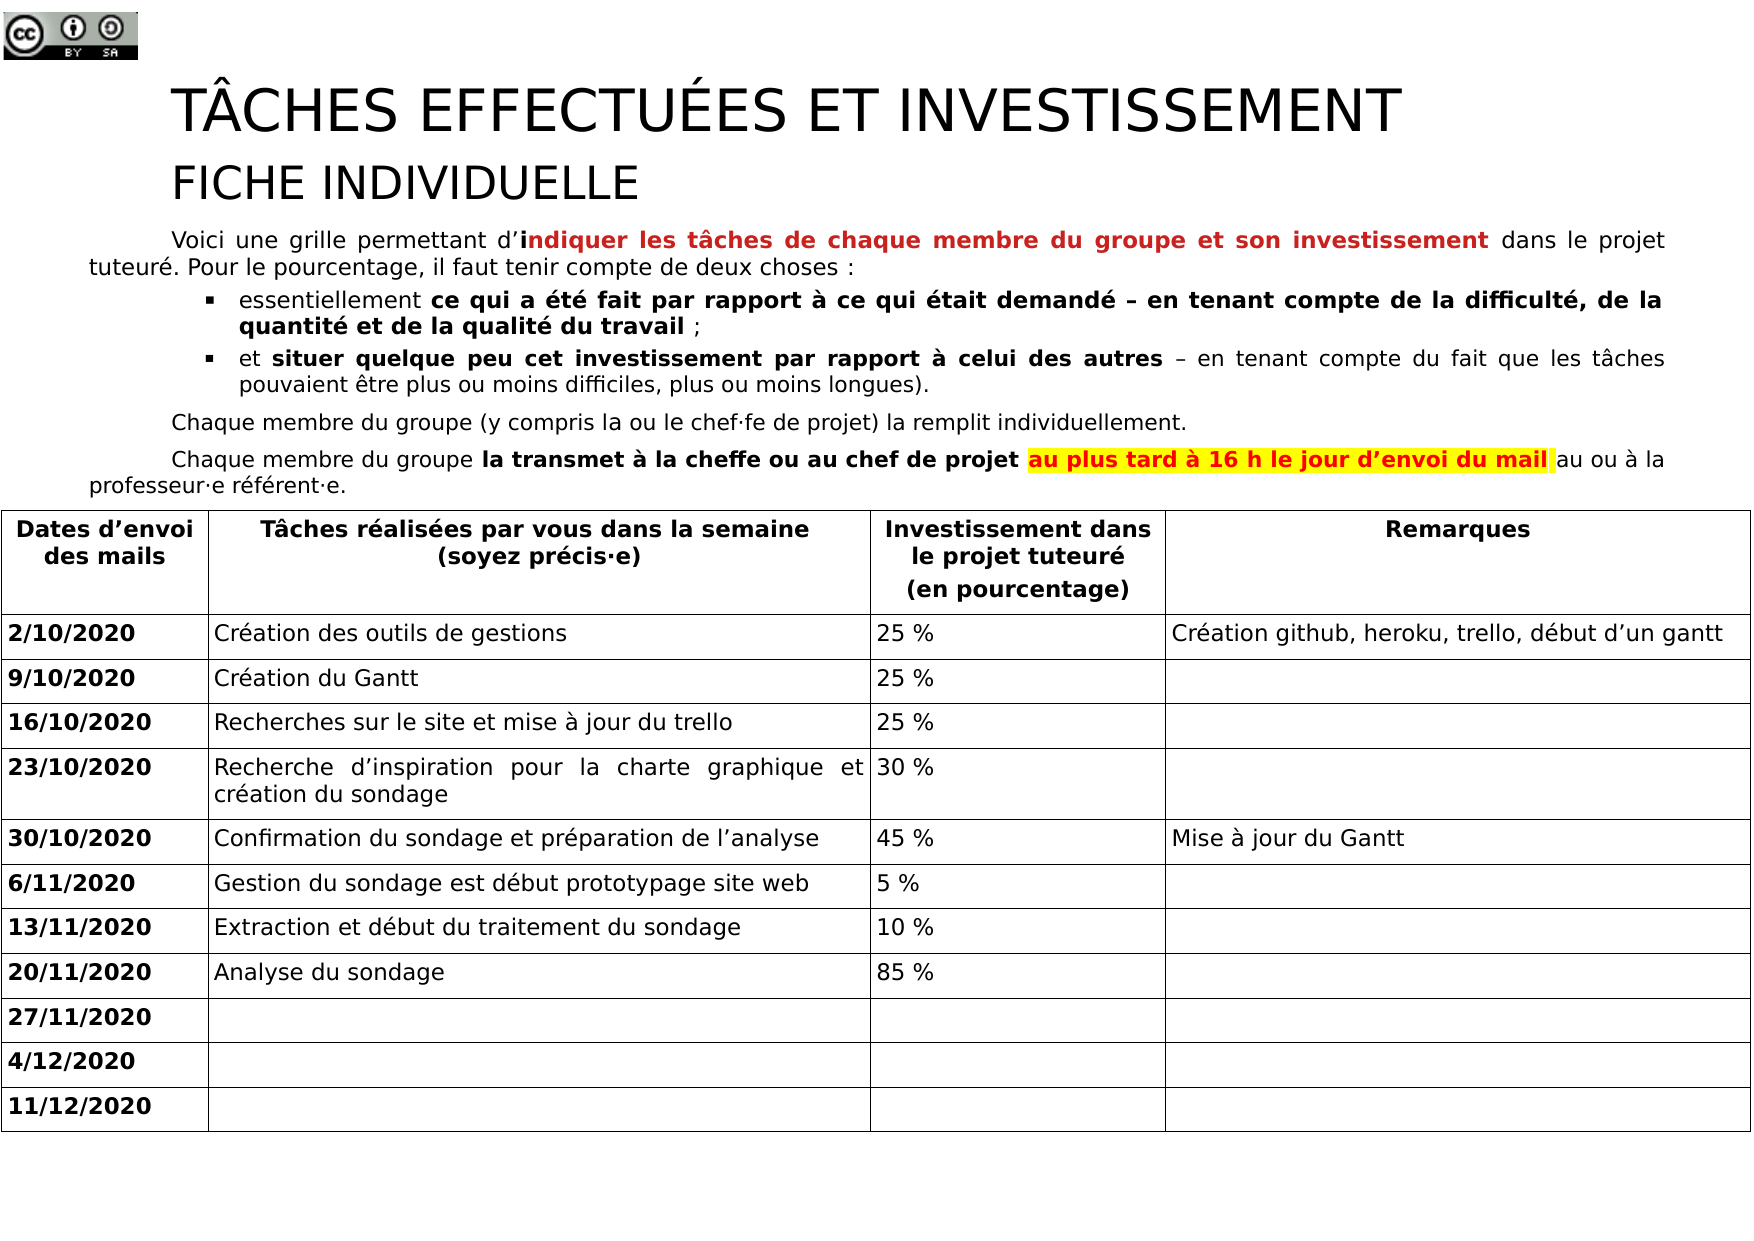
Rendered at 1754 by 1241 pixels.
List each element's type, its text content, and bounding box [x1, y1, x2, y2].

table_cell [1166, 660, 1750, 703]
table_cell 20/11/2020 [2, 954, 208, 997]
table_cell 9/10/2020 [2, 660, 208, 703]
table_cell [209, 1088, 870, 1131]
table_cell [1166, 749, 1750, 819]
text Chaque membre du groupe la transmet à la cheffe ou au chef de projet au plus tard à 16 h le jour d’envoi du mail au ou à la professeur·e référent·e. [88, 447, 1665, 498]
subtitle FICHE INDIVIDUELLE [88, 157, 1665, 210]
table_cell 5 % [871, 865, 1165, 908]
table_cell 30/10/2020 [2, 820, 208, 864]
table_cell 6/11/2020 [2, 865, 208, 908]
table_cell [209, 1043, 870, 1087]
table_cell [871, 1043, 1165, 1087]
subtitle TÂCHES EFFECTUÉES ET INVESTISSEMENT [88, 77, 1665, 145]
table_cell 25 % [871, 660, 1165, 703]
table_header Dates d’envoi des mails [2, 511, 208, 614]
table_cell [1166, 865, 1750, 908]
table_cell Création du Gantt [209, 660, 870, 703]
table_cell 25 % [871, 615, 1165, 659]
table_cell 45 % [871, 820, 1165, 864]
table_cell 27/11/2020 [2, 999, 208, 1042]
table_cell [209, 999, 870, 1042]
table_cell [1166, 909, 1750, 953]
table_cell Extraction et début du traitement du sondage [209, 909, 870, 953]
table_cell Création github, heroku, trello, début d’un gantt [1166, 615, 1750, 659]
table_cell 16/10/2020 [2, 704, 208, 748]
text Voici une grille permettant d’indiquer les tâches de chaque membre du groupe et son investissement dans le projet tuteuré. Pour le pourcentage, il faut tenir compte de deux choses : [88, 228, 1665, 281]
picture [3, 12, 138, 60]
table_cell Mise à jour du Gantt [1166, 820, 1750, 864]
table_cell [1166, 1043, 1750, 1087]
table_header Investissement dans le projet tuteuré (en pourcentage) [871, 511, 1165, 614]
table_cell 10 % [871, 909, 1165, 953]
table_cell 25 % [871, 704, 1165, 748]
table_cell [1166, 704, 1750, 748]
table_cell 13/11/2020 [2, 909, 208, 953]
table_cell Création des outils de gestions [209, 615, 870, 659]
list et situer quelque peu cet investissement par rapport à celui des autres – en tenant compte du fait que les tâches pouvaient être plus ou moins difficiles, plus ou moins longues). [201, 346, 1665, 397]
table_cell 11/12/2020 [2, 1088, 208, 1131]
table_header Tâches réalisées par vous dans la semaine (soyez précis·e) [209, 511, 870, 614]
table_cell Recherches sur le site et mise à jour du trello [209, 704, 870, 748]
table_cell [871, 999, 1165, 1042]
table_cell 30 % [871, 749, 1165, 819]
table_cell Gestion du sondage est début prototypage site web [209, 865, 870, 908]
table_cell 2/10/2020 [2, 615, 208, 659]
table_header Remarques [1166, 511, 1750, 614]
table_cell [1166, 999, 1750, 1042]
table_cell 4/12/2020 [2, 1043, 208, 1087]
table_cell 85 % [871, 954, 1165, 997]
table_cell [871, 1088, 1165, 1131]
table_cell 23/10/2020 [2, 749, 208, 819]
table_cell [1166, 1088, 1750, 1131]
table_cell Analyse du sondage [209, 954, 870, 997]
table_cell Confirmation du sondage et préparation de l’analyse [209, 820, 870, 864]
list essentiellement ce qui a été fait par rapport à ce qui était demandé – en tenant compte de la difficulté, de la quantité et de la qualité du travail ; [201, 287, 1665, 340]
table_cell [1166, 954, 1750, 997]
table_cell Recherche d’inspiration pour la charte graphique et création du sondage [209, 749, 870, 819]
text Chaque membre du groupe (y compris la ou le chef·fe de projet) la remplit individuellement. [88, 409, 1665, 436]
